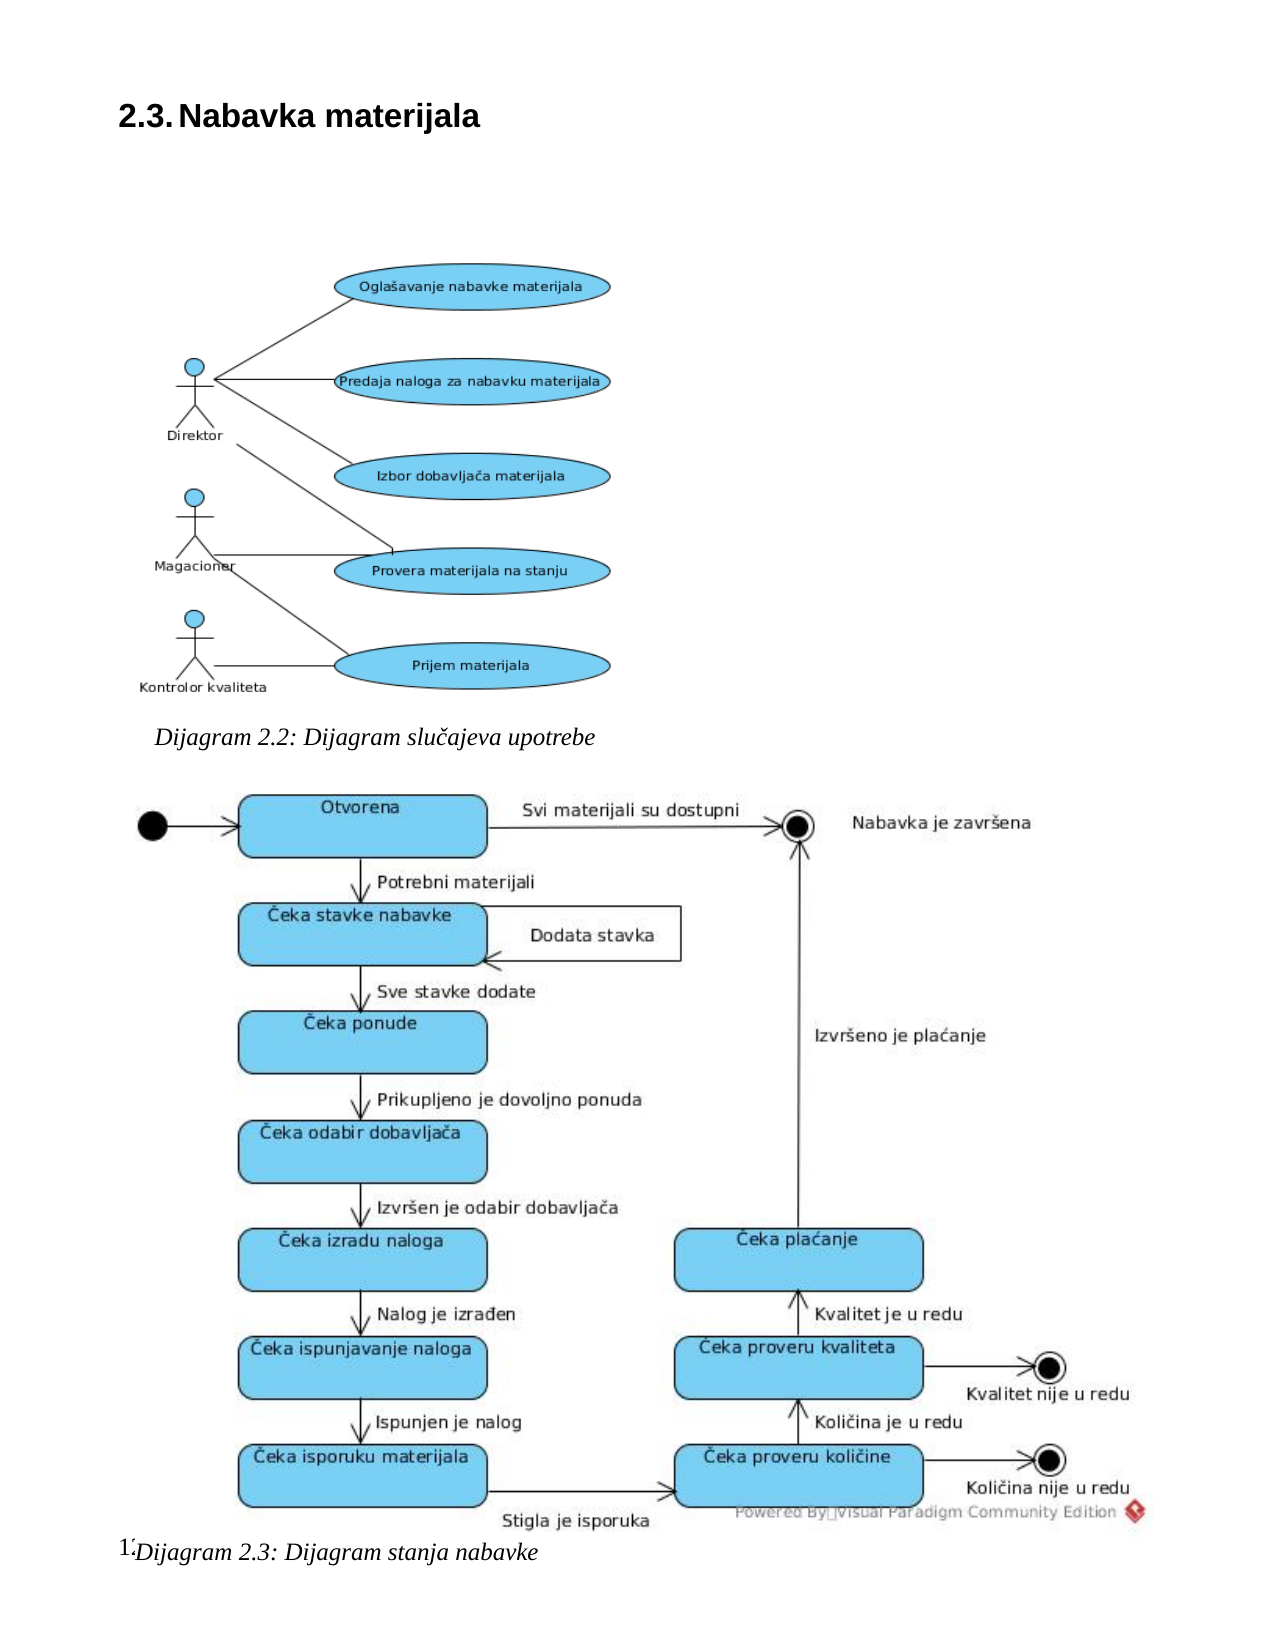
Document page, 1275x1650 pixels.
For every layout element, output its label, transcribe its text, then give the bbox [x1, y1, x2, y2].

subtitle Nabavka materijala [118, 96, 1157, 134]
text Dijagram 2.2: Dijagram slučajeva upotrebe [154, 722, 639, 751]
picture [133, 216, 661, 722]
subtitle [154, 204, 639, 216]
subtitle [135, 781, 1154, 793]
text Dijagram 2.3: Dijagram stanja nabavke [135, 1538, 1154, 1566]
picture [135, 793, 1154, 1538]
